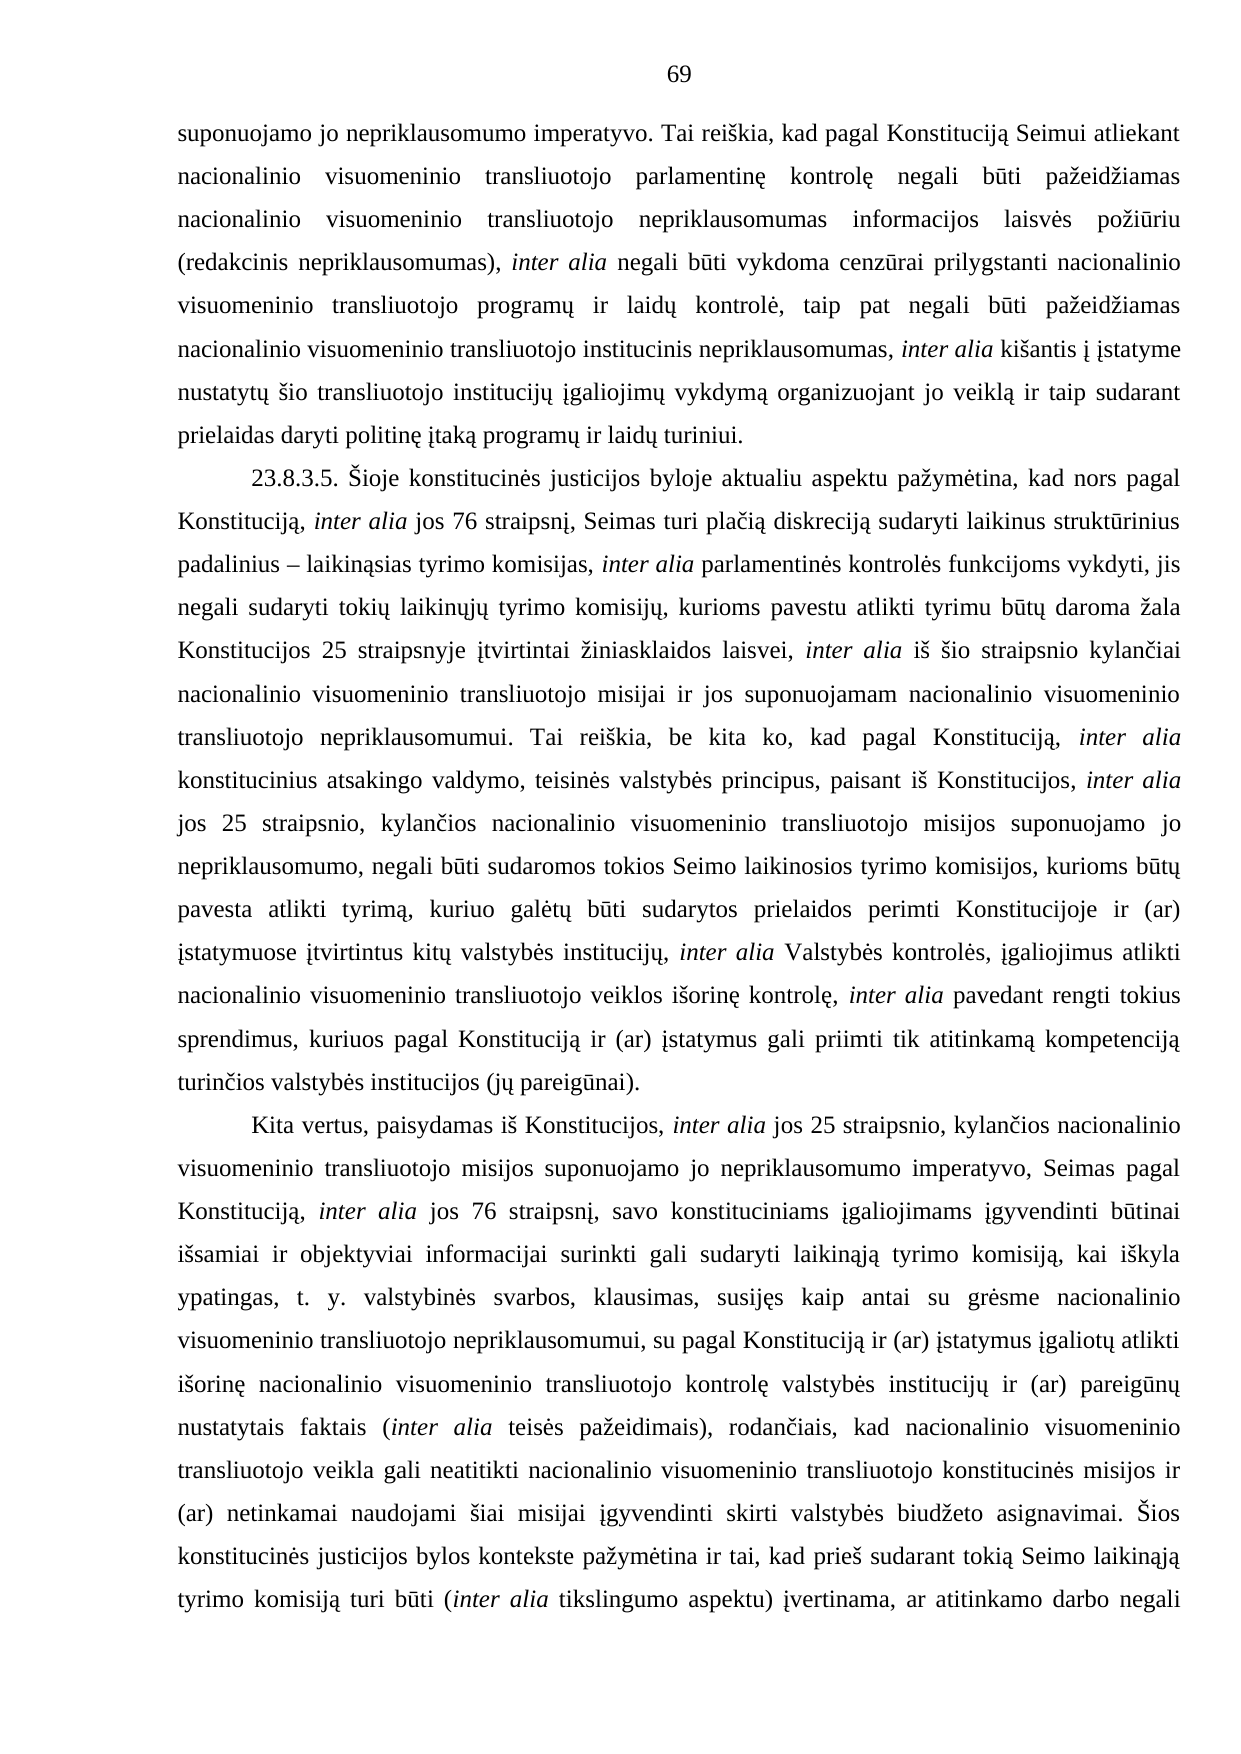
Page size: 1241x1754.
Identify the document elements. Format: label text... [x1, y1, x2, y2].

text Kita vertus, paisydamas iš Konstitucijos, inter alia jos 25 straipsnio, kylančios nacionalinio visuomeninio transliuotojo misijos suponuojamo jo nepriklausomumo imperatyvo, Seimas pagal Konstituciją, inter alia jos 76 straipsnį, savo konstituciniams įgaliojimams įgyvendinti būtinai išsamiai ir objektyviai informacijai surinkti gali sudaryti laikinąją tyrimo komisiją, kai iškyla ypatingas, t. y. valstybinės svarbos, klausimas, susijęs kaip antai su grėsme nacionalinio visuomeninio transliuotojo nepriklausomumui, su pagal Konstituciją ir (ar) įstatymus įgaliotų atlikti išorinę nacionalinio visuomeninio transliuotojo kontrolę valstybės institucijų ir (ar) pareigūnų nustatytais faktais (inter alia teisės pažeidimais), rodančiais, kad nacionalinio visuomeninio transliuotojo veikla gali neatitikti nacionalinio visuomeninio transliuotojo konstitucinės misijos ir (ar) netinkamai naudojami šiai misijai įgyvendinti skirti valstybės biudžeto asignavimai. Šios konstitucinės justicijos bylos kontekste pažymėtina ir tai, kad prieš sudarant tokią Seimo laikinąją tyrimo komisiją turi būti (inter alia tikslingumo aspektu) įvertinama, ar atitinkamo darbo negali [177, 1110, 1181, 1613]
text suponuojamo jo nepriklausomumo imperatyvo. Tai reiškia, kad pagal Konstituciją Seimui atliekant nacionalinio visuomeninio transliuotojo parlamentinę kontrolę negali būti pažeidžiamas nacionalinio visuomeninio transliuotojo nepriklausomumas informacijos laisvės požiūriu (redakcinis nepriklausomumas), inter alia negali būti vykdoma cenzūrai prilygstanti nacionalinio visuomeninio transliuotojo programų ir laidų kontrolė, taip pat negali būti pažeidžiamas nacionalinio visuomeninio transliuotojo institucinis nepriklausomumas, inter alia kišantis į įstatyme nustatytų šio transliuotojo institucijų įgaliojimų vykdymą organizuojant jo veiklą ir taip sudarant prielaidas daryti politinę įtaką programų ir laidų turiniui. [177, 118, 1181, 449]
text 23.8.3.5. Šioje konstitucinės justicijos byloje aktualiu aspektu pažymėtina, kad nors pagal Konstituciją, inter alia jos 76 straipsnį, Seimas turi plačią diskreciją sudaryti laikinus struktūrinius padalinius – laikinąsias tyrimo komisijas, inter alia parlamentinės kontrolės funkcijoms vykdyti, jis negali sudaryti tokių laikinųjų tyrimo komisijų, kurioms pavestu atlikti tyrimu būtų daroma žala Konstitucijos 25 straipsnyje įtvirtintai žiniasklaidos laisvei, inter alia iš šio straipsnio kylančiai nacionalinio visuomeninio transliuotojo misijai ir jos suponuojamam nacionalinio visuomeninio transliuotojo nepriklausomumui. Tai reiškia, be kita ko, kad pagal Konstituciją, inter alia konstitucinius atsakingo valdymo, teisinės valstybės principus, paisant iš Konstitucijos, inter alia jos 25 straipsnio, kylančios nacionalinio visuomeninio transliuotojo misijos suponuojamo jo nepriklausomumo, negali būti sudaromos tokios Seimo laikinosios tyrimo komisijos, kurioms būtų pavesta atlikti tyrimą, kuriuo galėtų būti sudarytos prielaidos perimti Konstitucijoje ir (ar) įstatymuose įtvirtintus kitų valstybės institucijų, inter alia Valstybės kontrolės, įgaliojimus atlikti nacionalinio visuomeninio transliuotojo veiklos išorinę kontrolę, inter alia pavedant rengti tokius sprendimus, kuriuos pagal Konstituciją ir (ar) įstatymus gali priimti tik atitinkamą kompetenciją turinčios valstybės institucijos (jų pareigūnai). [177, 463, 1181, 1096]
